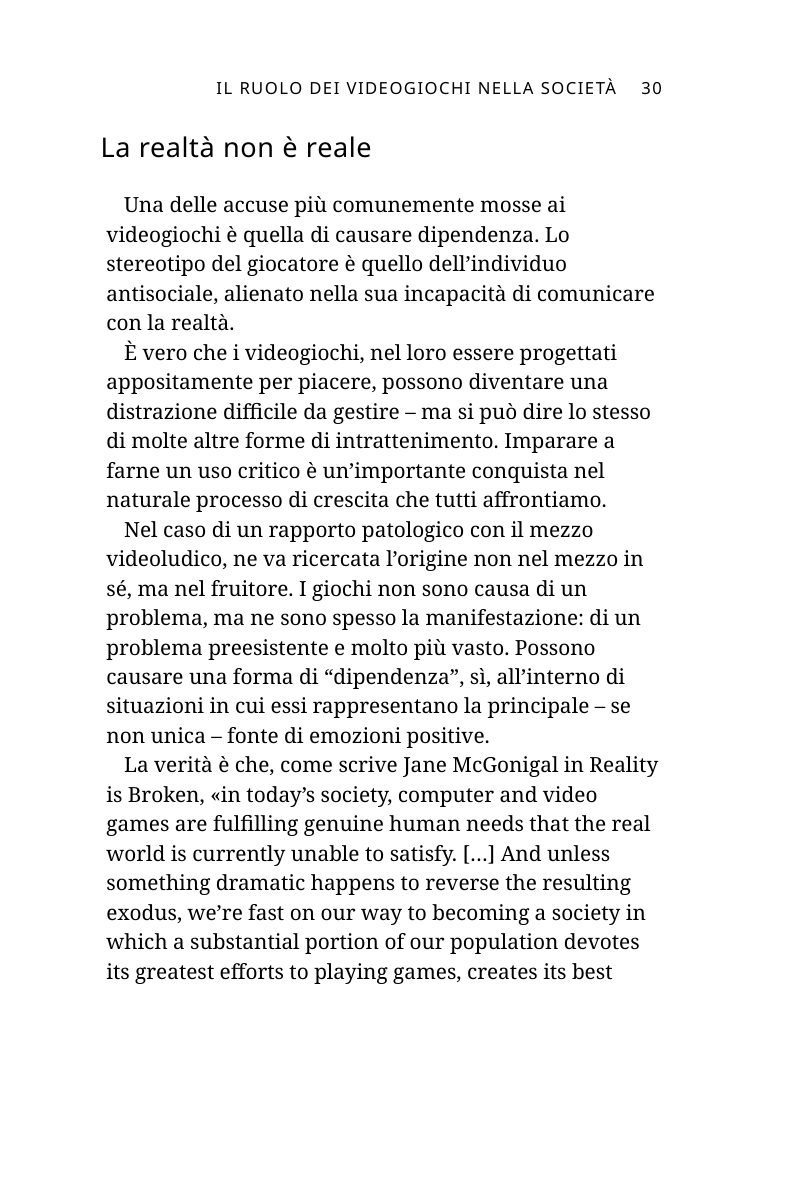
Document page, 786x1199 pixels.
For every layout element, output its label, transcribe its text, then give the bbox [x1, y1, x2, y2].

subtitle La realtà non è reale [100, 129, 661, 166]
text La verità è che, come scrive Jane McGonigal in Reality is Broken, «in today’s society, computer and video games are fulfilling genuine human needs that the real world is currently unable to satisfy. […] And unless something dramatic happens to reverse the resulting exodus, we’re fast on our way to becoming a society in which a substantial portion of our population devotes its greatest efforts to playing games, creates its best [106, 749, 661, 985]
text È vero che i videogiochi, nel loro essere progettati appositamente per piacere, possono diventare una distrazione difficile da gestire – ma si può dire lo stesso di molte altre forme di intrattenimento. Imparare a farne un uso critico è un’importante conquista nel naturale processo di crescita che tutti affrontiamo. [106, 337, 661, 514]
text Una delle accuse più comunemente mosse ai videogiochi è quella di causare dipendenza. Lo stereotipo del giocatore è quello dell’individuo antisociale, alienato nella sua incapacità di comunicare con la realtà. [106, 189, 661, 337]
text Nel caso di un rapporto patologico con il mezzo videoludico, ne va ricercata l’origine non nel mezzo in sé, ma nel fruitore. I giochi non sono causa di un problema, ma ne sono spesso la manifestazione: di un problema preesistente e molto più vasto. Possono causare una forma di “dipendenza”, sì, all’interno di situazioni in cui essi rappresentano la principale – se non unica – fonte di emozioni positive. [106, 514, 661, 749]
